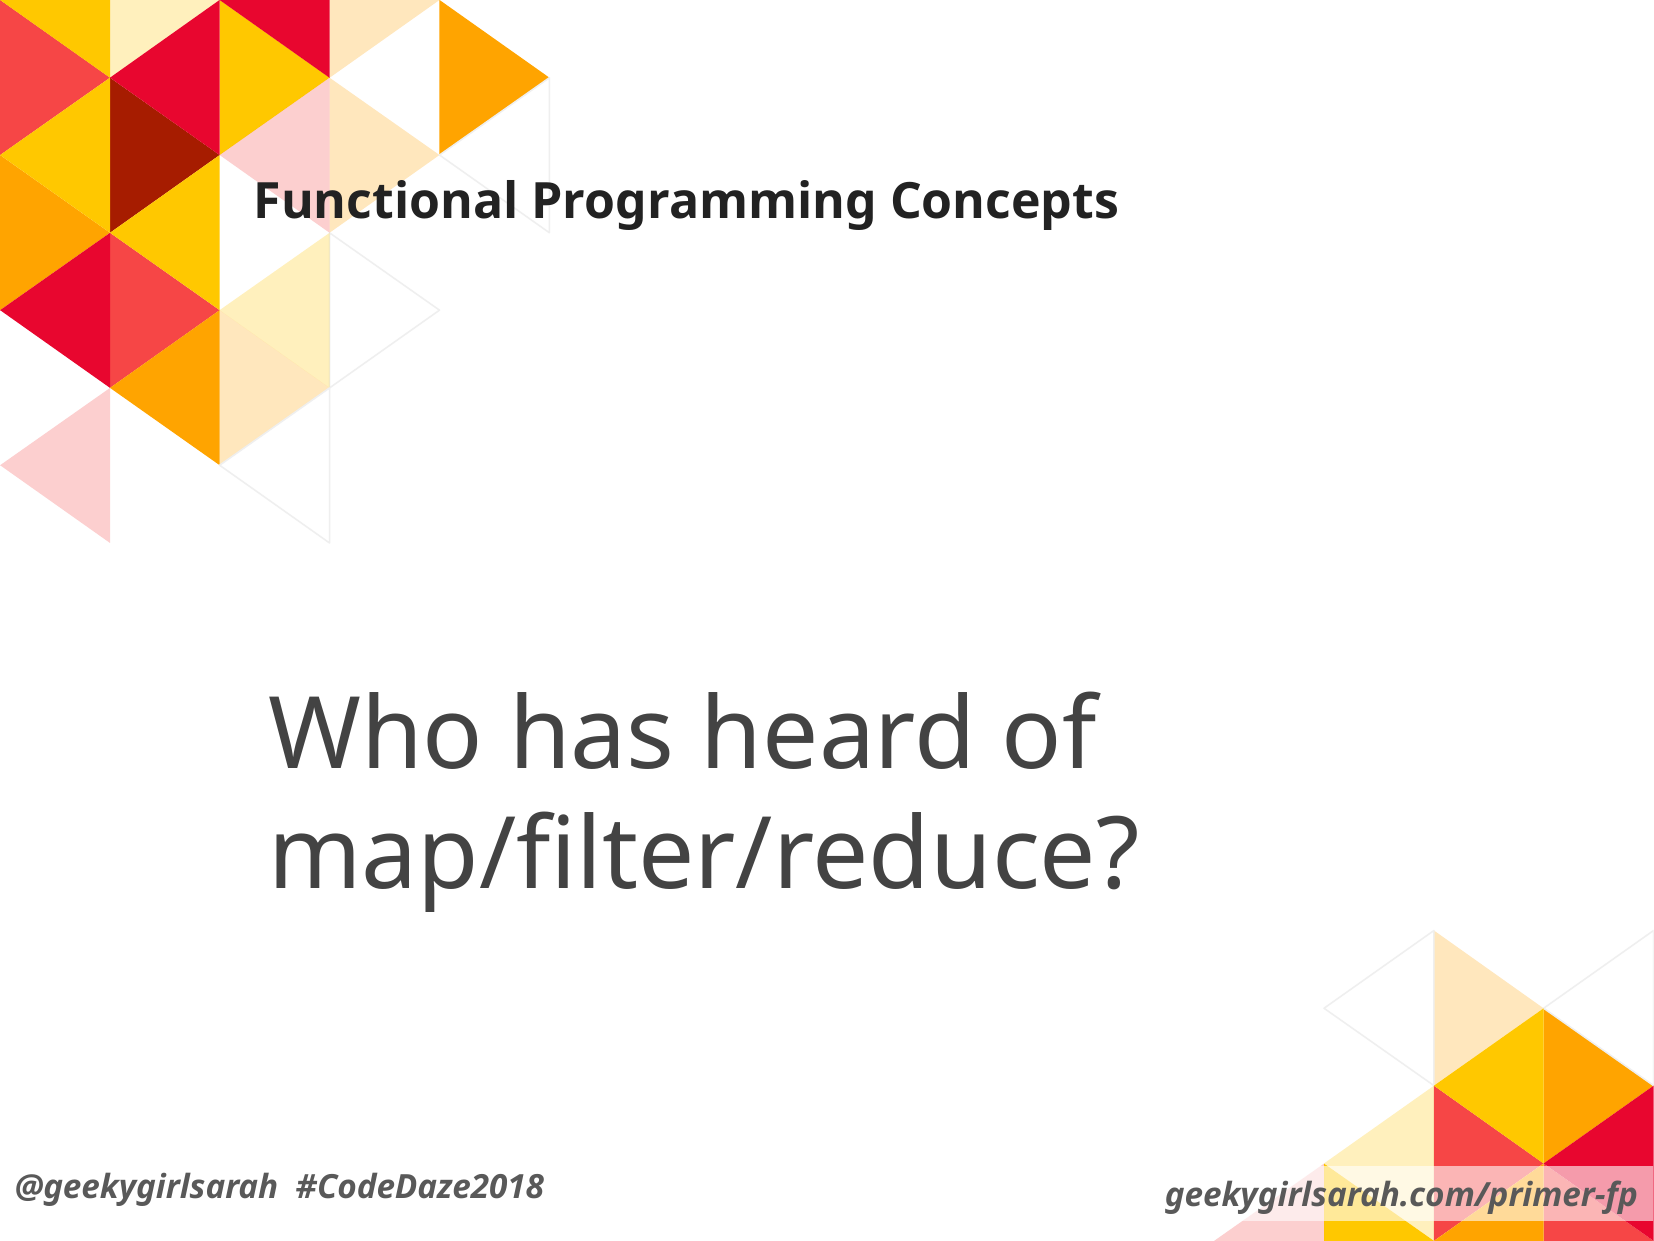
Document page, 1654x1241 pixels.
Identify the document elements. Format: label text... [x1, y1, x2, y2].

list Who has heard of map/filter/reduce? [238, 388, 1407, 1089]
title Functional Programming Concepts [238, 82, 1407, 244]
